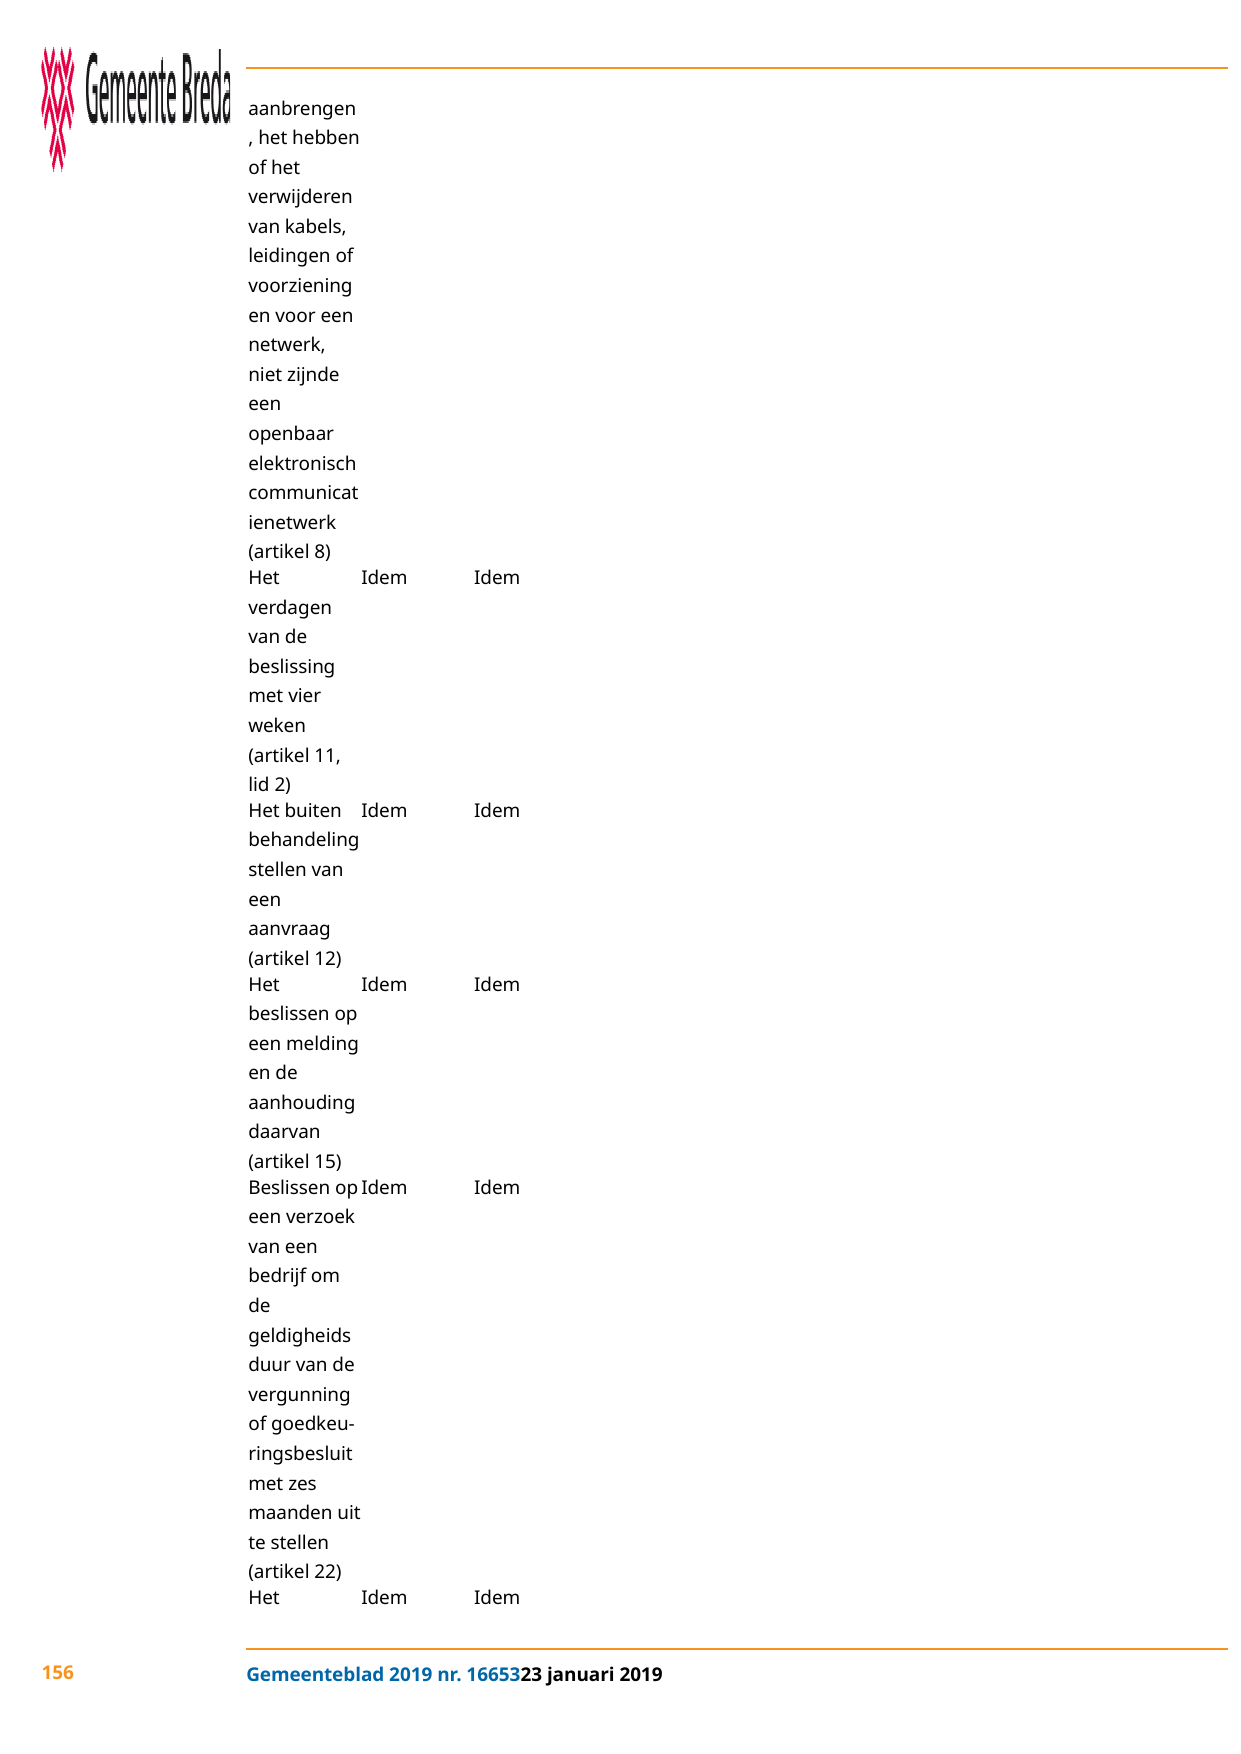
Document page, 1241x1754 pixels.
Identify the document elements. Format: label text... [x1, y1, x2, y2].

table_cell Idem [474, 971, 587, 1174]
table_cell Het beslissen op een melding en de aanhouding daarvan (artikel 15) [248, 971, 361, 1174]
table_cell Het [248, 1584, 361, 1610]
table_cell Idem [361, 1174, 474, 1584]
table_cell [361, 95, 474, 564]
table_cell Idem [474, 1584, 587, 1610]
table_cell Het verdagen van de beslissing met vier weken (artikel 11, lid 2) [248, 564, 361, 797]
table_cell [587, 95, 700, 564]
table_cell Het buiten behandeling stellen van een aanvraag (artikel 12) [248, 797, 361, 971]
table_cell Idem [474, 797, 587, 971]
table_cell aanbrengen, het hebben of het verwijderen van kabels, leidingen of voorzieningen voor een netwerk, niet zijnde een openbaar elektronisch communicatienetwerk (artikel 8) [248, 95, 361, 564]
table_cell Idem [474, 564, 587, 797]
table_cell Beslissen op een verzoek van een bedrijf om de geldigheidsduur van de vergunning of goedkeu- ringsbesluit met zes maanden uit te stellen (artikel 22) [248, 1174, 361, 1584]
table_cell Idem [361, 1584, 474, 1610]
table_cell Idem [361, 564, 474, 797]
table_cell Idem [361, 797, 474, 971]
table_cell [587, 797, 700, 971]
picture [41, 47, 231, 172]
table_cell [587, 564, 700, 797]
table_cell Idem [474, 1174, 587, 1584]
table_cell [587, 1584, 700, 1610]
table_cell [474, 95, 587, 564]
table_cell [587, 1174, 700, 1584]
table_cell Idem [361, 971, 474, 1174]
table_cell [587, 971, 700, 1174]
